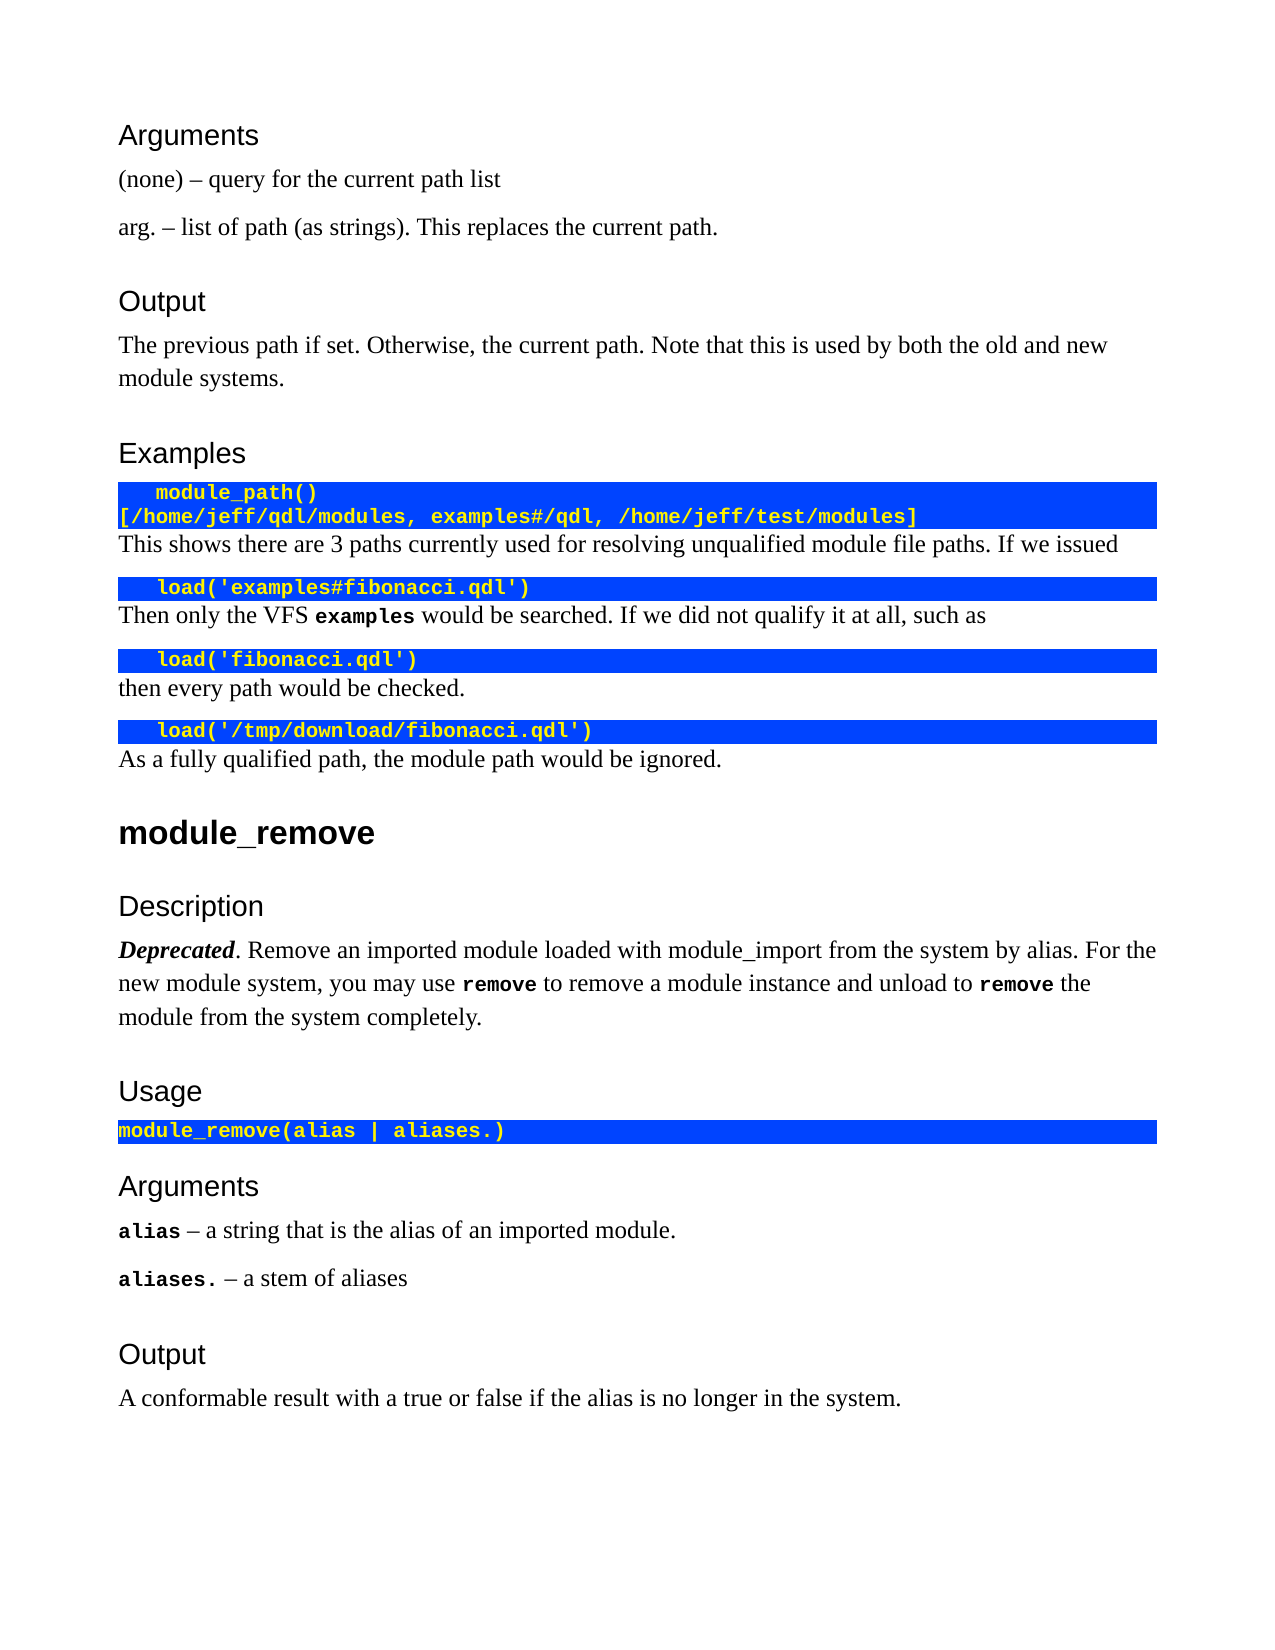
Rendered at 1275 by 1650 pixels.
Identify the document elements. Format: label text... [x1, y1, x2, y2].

text load('examples#fibonacci.qdl') [118, 577, 1157, 601]
text (none) – query for the current path list [118, 164, 1157, 193]
text Then only the VFS examples would be searched. If we did not qualify it at all, such as [118, 601, 1157, 630]
subtitle Arguments [118, 118, 1157, 152]
text arg. – list of path (as strings). This replaces the current path. [118, 212, 1157, 241]
text This shows there are 3 paths currently used for resolving unqualified module file paths. If we issued [118, 529, 1157, 558]
text [/home/jeff/qdl/modules, examples#/qdl, /home/jeff/test/modules] [118, 506, 1157, 529]
text The previous path if set. Otherwise, the current path. Note that this is used by both the old and new module systems. [118, 330, 1157, 392]
text then every path would be checked. [118, 673, 1157, 702]
text module_path() [118, 482, 1157, 506]
text aliases. – a stem of aliases [118, 1263, 1157, 1293]
text module_remove(alias | aliases.) [118, 1120, 1157, 1144]
subtitle module_remove [118, 812, 1157, 851]
subtitle Arguments [118, 1169, 1157, 1202]
text Deprecated. Remove an imported module loaded with module_import from the system by alias. For the new module system, you may use remove to remove a module instance and unload to remove the module from the system completely. [118, 935, 1157, 1030]
text A conformable result with a true or false if the alias is no longer in the system. [118, 1383, 1157, 1412]
text load('/tmp/download/fibonacci.qdl') [118, 720, 1157, 744]
subtitle Output [118, 284, 1157, 318]
text load('fibonacci.qdl') [118, 649, 1157, 673]
subtitle Examples [118, 436, 1157, 469]
text As a fully qualified path, the module path would be ignored. [118, 744, 1157, 773]
subtitle Description [118, 889, 1157, 922]
subtitle Output [118, 1337, 1157, 1371]
text alias – a string that is the alias of an imported module. [118, 1215, 1157, 1244]
subtitle Usage [118, 1074, 1157, 1108]
